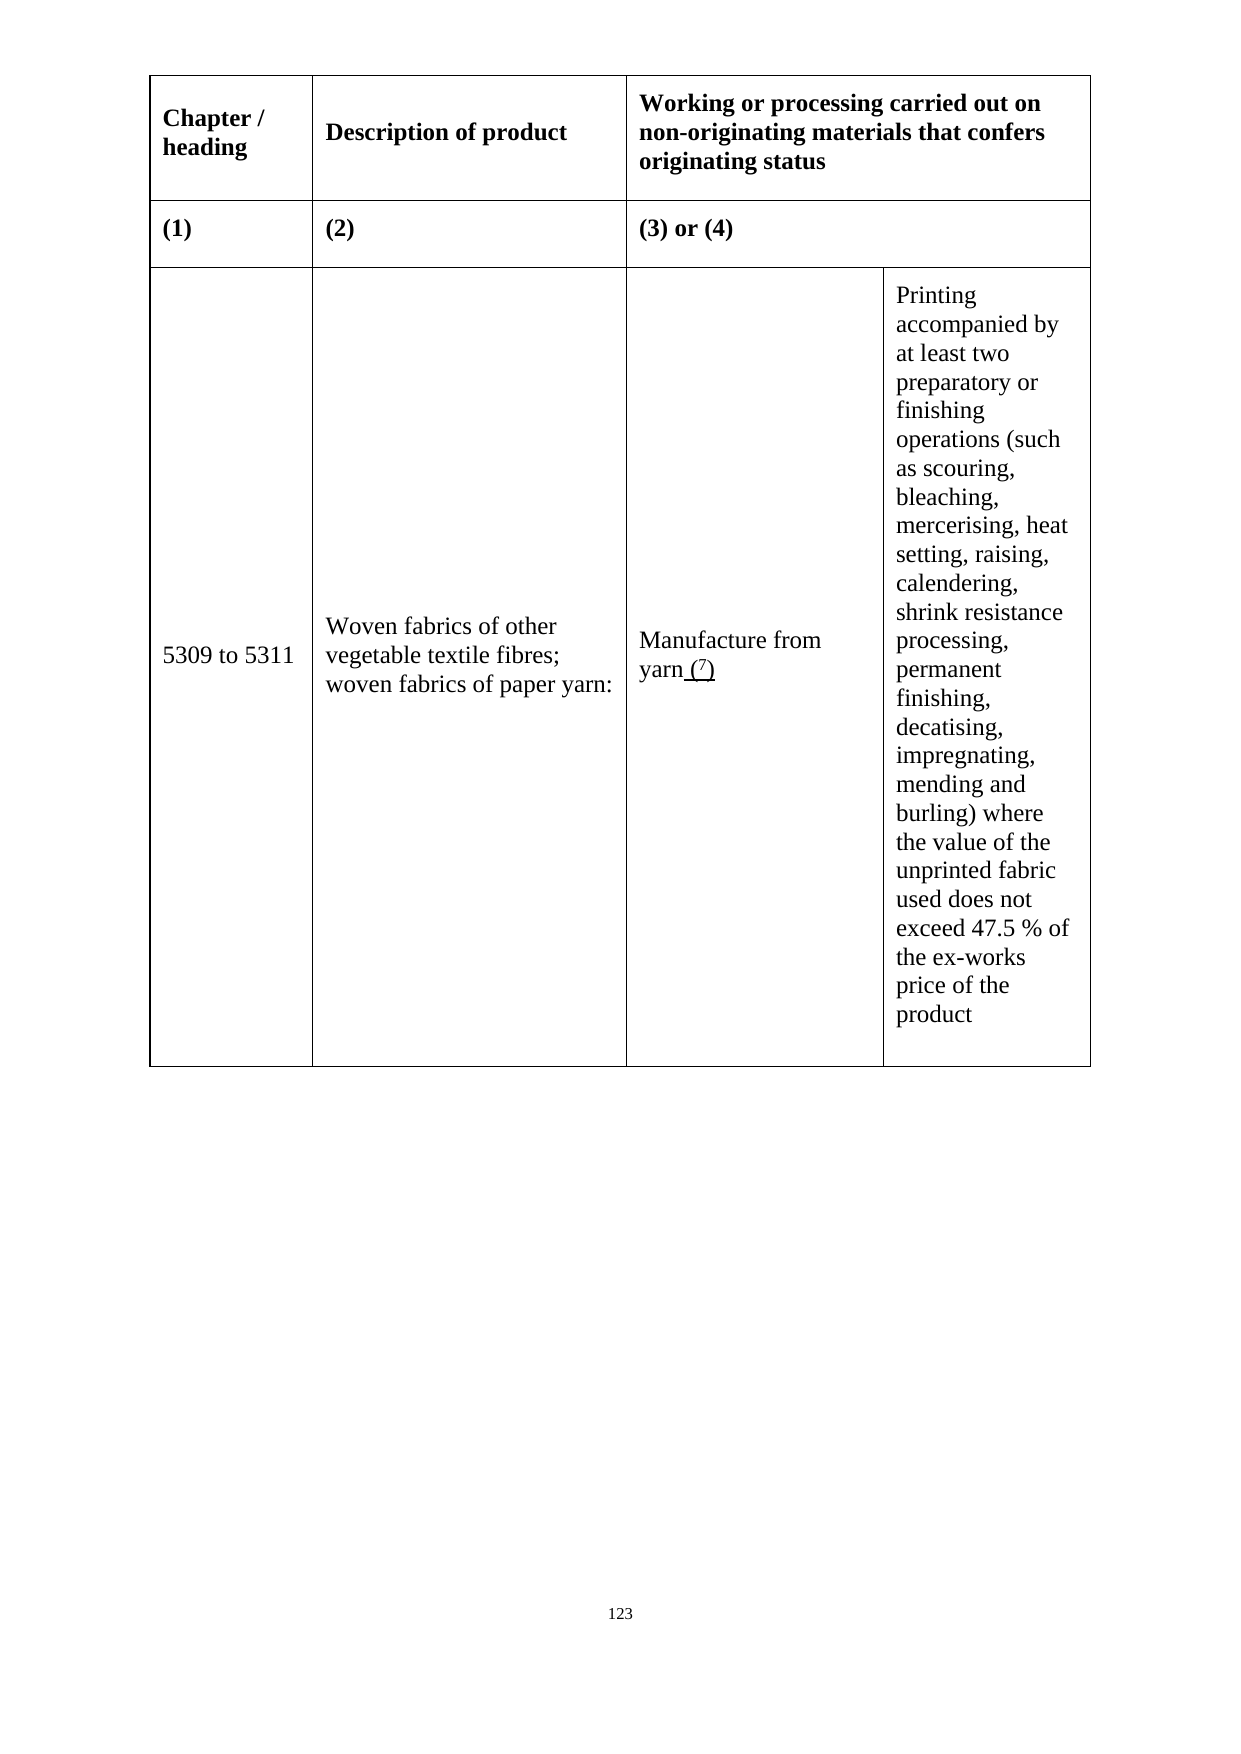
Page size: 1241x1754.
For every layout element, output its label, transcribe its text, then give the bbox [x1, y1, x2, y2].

table_cell (3) or (4) [627, 201, 1090, 267]
table_header Chapter / heading [151, 76, 312, 200]
table_cell (2) [313, 201, 626, 267]
table_cell Woven fabrics of other vegetable textile fibres; woven fabrics of paper yarn: [313, 268, 626, 1066]
table_header Description of product [313, 76, 626, 200]
table_cell 5309 to 5311 [151, 268, 312, 1066]
table_header Working or processing carried out on non‐originating materials that confers originating status [627, 76, 1090, 200]
table_cell Printing accompanied by at least two preparatory or finishing operations (such as scouring, bleaching, mercerising, heat setting, raising, calendering, shrink resistance processing, permanent finishing, decatising, impregnating, mending and burling) where the value of the unprinted fabric used does not exceed 47.5 % of the ex‐works price of the product [884, 268, 1090, 1066]
table_cell Manufacture from yarn (7) [627, 268, 883, 1066]
table_cell (1) [151, 201, 312, 267]
